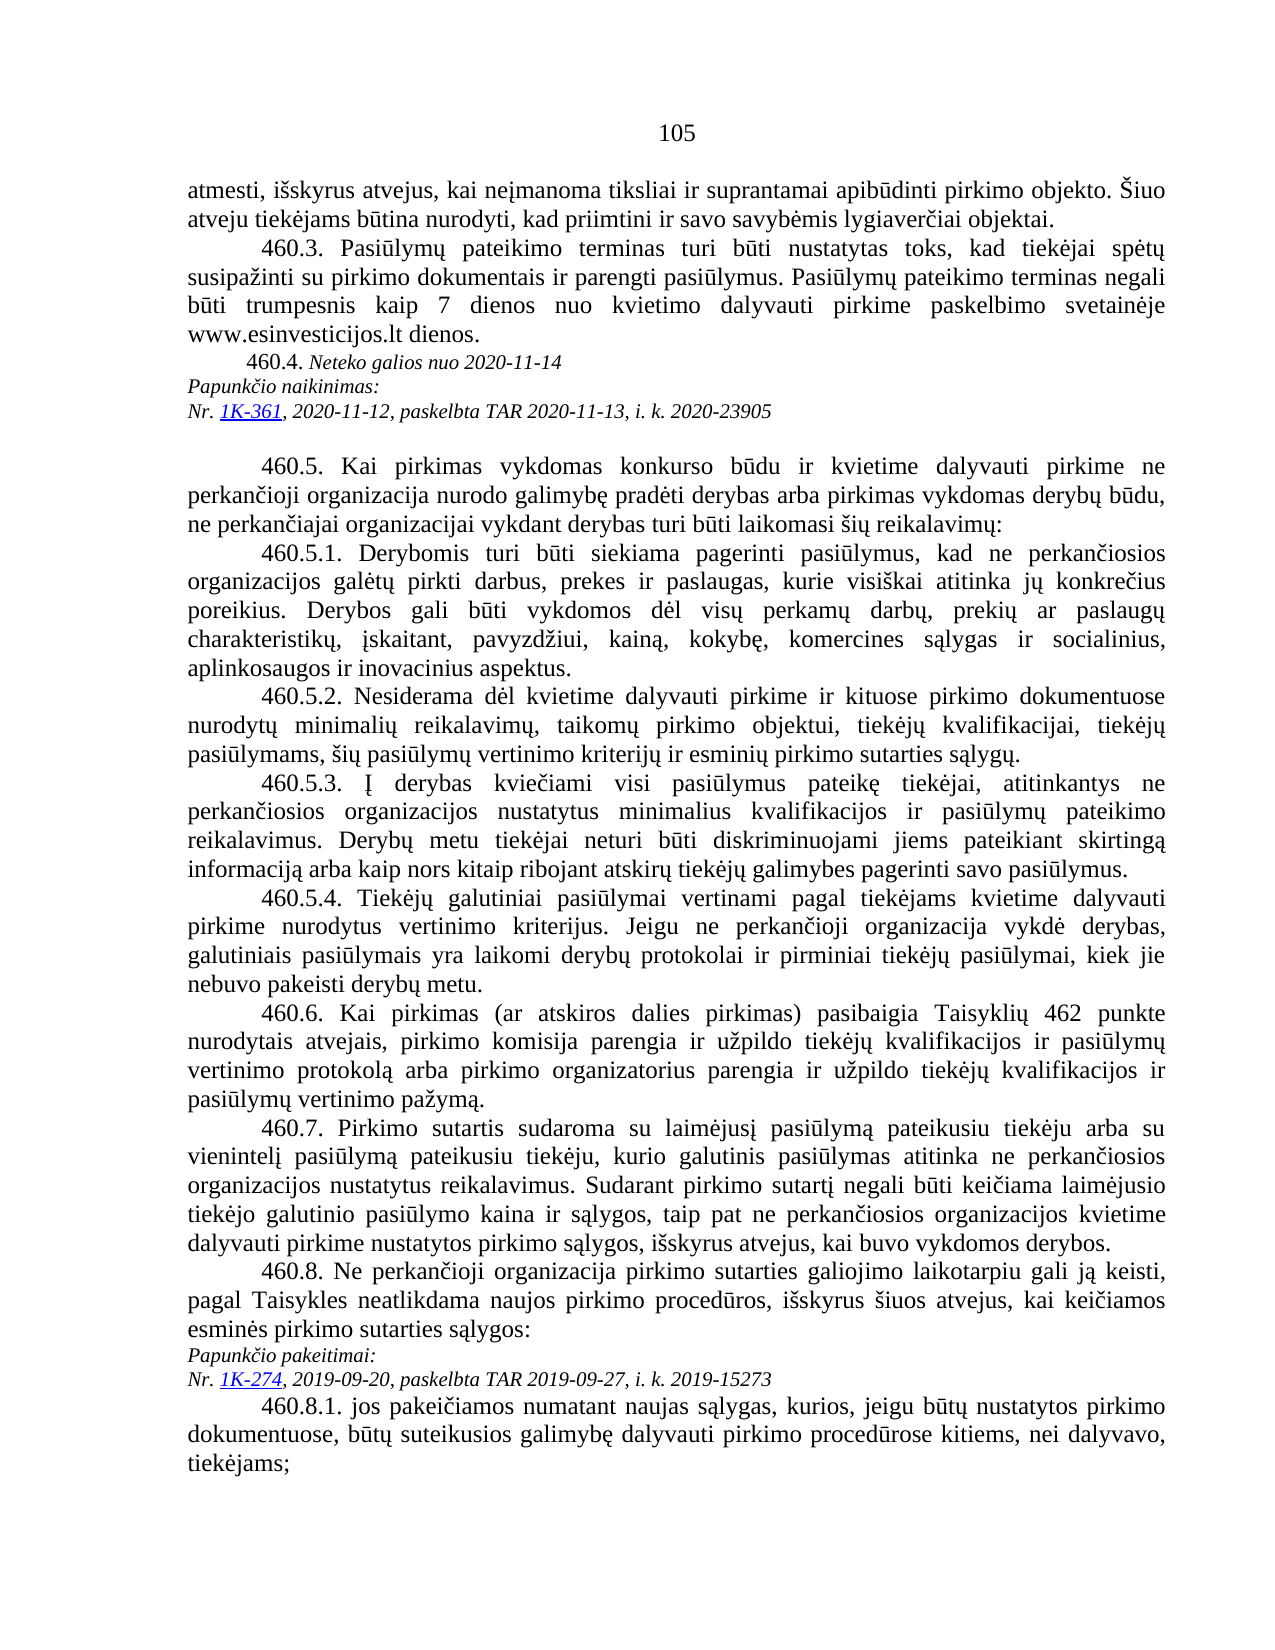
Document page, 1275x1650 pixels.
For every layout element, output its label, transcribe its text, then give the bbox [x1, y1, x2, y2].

text 460.6. Kai pirkimas (ar atskiros dalies pirkimas) pasibaigia Taisyklių 462 punkte nurodytais atvejais, pirkimo komisija parengia ir užpildo tiekėjų kvalifikacijos ir pasiūlymų vertinimo protokolą arba pirkimo organizatorius parengia ir užpildo tiekėjų kvalifikacijos ir pasiūlymų vertinimo pažymą. [187, 998, 1167, 1113]
text Papunkčio pakeitimai: [187, 1343, 1167, 1367]
text 460.8.1. jos pakeičiamos numatant naujas sąlygas, kurios, jeigu būtų nustatytos pirkimo dokumentuose, būtų suteikusios galimybę dalyvauti pirkimo procedūrose kitiems, nei dalyvavo, tiekėjams; [187, 1391, 1167, 1477]
text 460.5.4. Tiekėjų galutiniai pasiūlymai vertinami pagal tiekėjams kvietime dalyvauti pirkime nurodytus vertinimo kriterijus. Jeigu ne perkančioji organizacija vykdė derybas, galutiniais pasiūlymais yra laikomi derybų protokolai ir pirminiai tiekėjų pasiūlymai, kiek jie nebuvo pakeisti derybų metu. [187, 883, 1167, 998]
text atmesti, išskyrus atvejus, kai neįmanoma tiksliai ir suprantamai apibūdinti pirkimo objekto. Šiuo atveju tiekėjams būtina nurodyti, kad priimtini ir savo savybėmis lygiaverčiai objektai. [187, 176, 1167, 233]
text 460.5.2. Nesiderama dėl kvietime dalyvauti pirkime ir kituose pirkimo dokumentuose nurodytų minimalių reikalavimų, taikomų pirkimo objektui, tiekėjų kvalifikacijai, tiekėjų pasiūlymams, šių pasiūlymų vertinimo kriterijų ir esminių pirkimo sutarties sąlygų. [187, 681, 1167, 768]
text 460.4. Neteko galios nuo 2020-11-14 [187, 348, 1167, 374]
text Nr. 1K-361, 2020-11-12, paskelbta TAR 2020-11-13, i. k. 2020-23905 [187, 398, 1167, 423]
text 460.7. Pirkimo sutartis sudaroma su laimėjusį pasiūlymą pateikusiu tiekėju arba su vienintelį pasiūlymą pateikusiu tiekėju, kurio galutinis pasiūlymas atitinka ne perkančiosios organizacijos nustatytus reikalavimus. Sudarant pirkimo sutartį negali būti keičiama laimėjusio tiekėjo galutinio pasiūlymo kaina ir sąlygos, taip pat ne perkančiosios organizacijos kvietime dalyvauti pirkime nustatytos pirkimo sąlygos, išskyrus atvejus, kai buvo vykdomos derybos. [187, 1113, 1167, 1256]
text 460.5.3. Į derybas kviečiami visi pasiūlymus pateikę tiekėjai, atitinkantys ne perkančiosios organizacijos nustatytus minimalius kvalifikacijos ir pasiūlymų pateikimo reikalavimus. Derybų metu tiekėjai neturi būti diskriminuojami jiems pateikiant skirtingą informaciją arba kaip nors kitaip ribojant atskirų tiekėjų galimybes pagerinti savo pasiūlymus. [187, 768, 1167, 883]
text 460.3. Pasiūlymų pateikimo terminas turi būti nustatytas toks, kad tiekėjai spėtų susipažinti su pirkimo dokumentais ir parengti pasiūlymus. Pasiūlymų pateikimo terminas negali būti trumpesnis kaip 7 dienos nuo kvietimo dalyvauti pirkime paskelbimo svetainėje www.esinvesticijos.lt dienos. [187, 233, 1167, 348]
text 460.8. Ne perkančioji organizacija pirkimo sutarties galiojimo laikotarpiu gali ją keisti, pagal Taisykles neatlikdama naujos pirkimo procedūros, išskyrus šiuos atvejus, kai keičiamos esminės pirkimo sutarties sąlygos: [187, 1256, 1167, 1343]
text Nr. 1K-274, 2019-09-20, paskelbta TAR 2019-09-27, i. k. 2019-15273 [187, 1367, 1167, 1391]
text 460.5.1. Derybomis turi būti siekiama pagerinti pasiūlymus, kad ne perkančiosios organizacijos galėtų pirkti darbus, prekes ir paslaugas, kurie visiškai atitinka jų konkrečius poreikius. Derybos gali būti vykdomos dėl visų perkamų darbų, prekių ar paslaugų charakteristikų, įskaitant, pavyzdžiui, kainą, kokybę, komercines sąlygas ir socialinius, aplinkosaugos ir inovacinius aspektus. [187, 538, 1167, 681]
text 460.5. Kai pirkimas vykdomas konkurso būdu ir kvietime dalyvauti pirkime ne perkančioji organizacija nurodo galimybę pradėti derybas arba pirkimas vykdomas derybų būdu, ne perkančiajai organizacijai vykdant derybas turi būti laikomasi šių reikalavimų: [187, 451, 1167, 538]
text Papunkčio naikinimas: [187, 374, 1167, 398]
